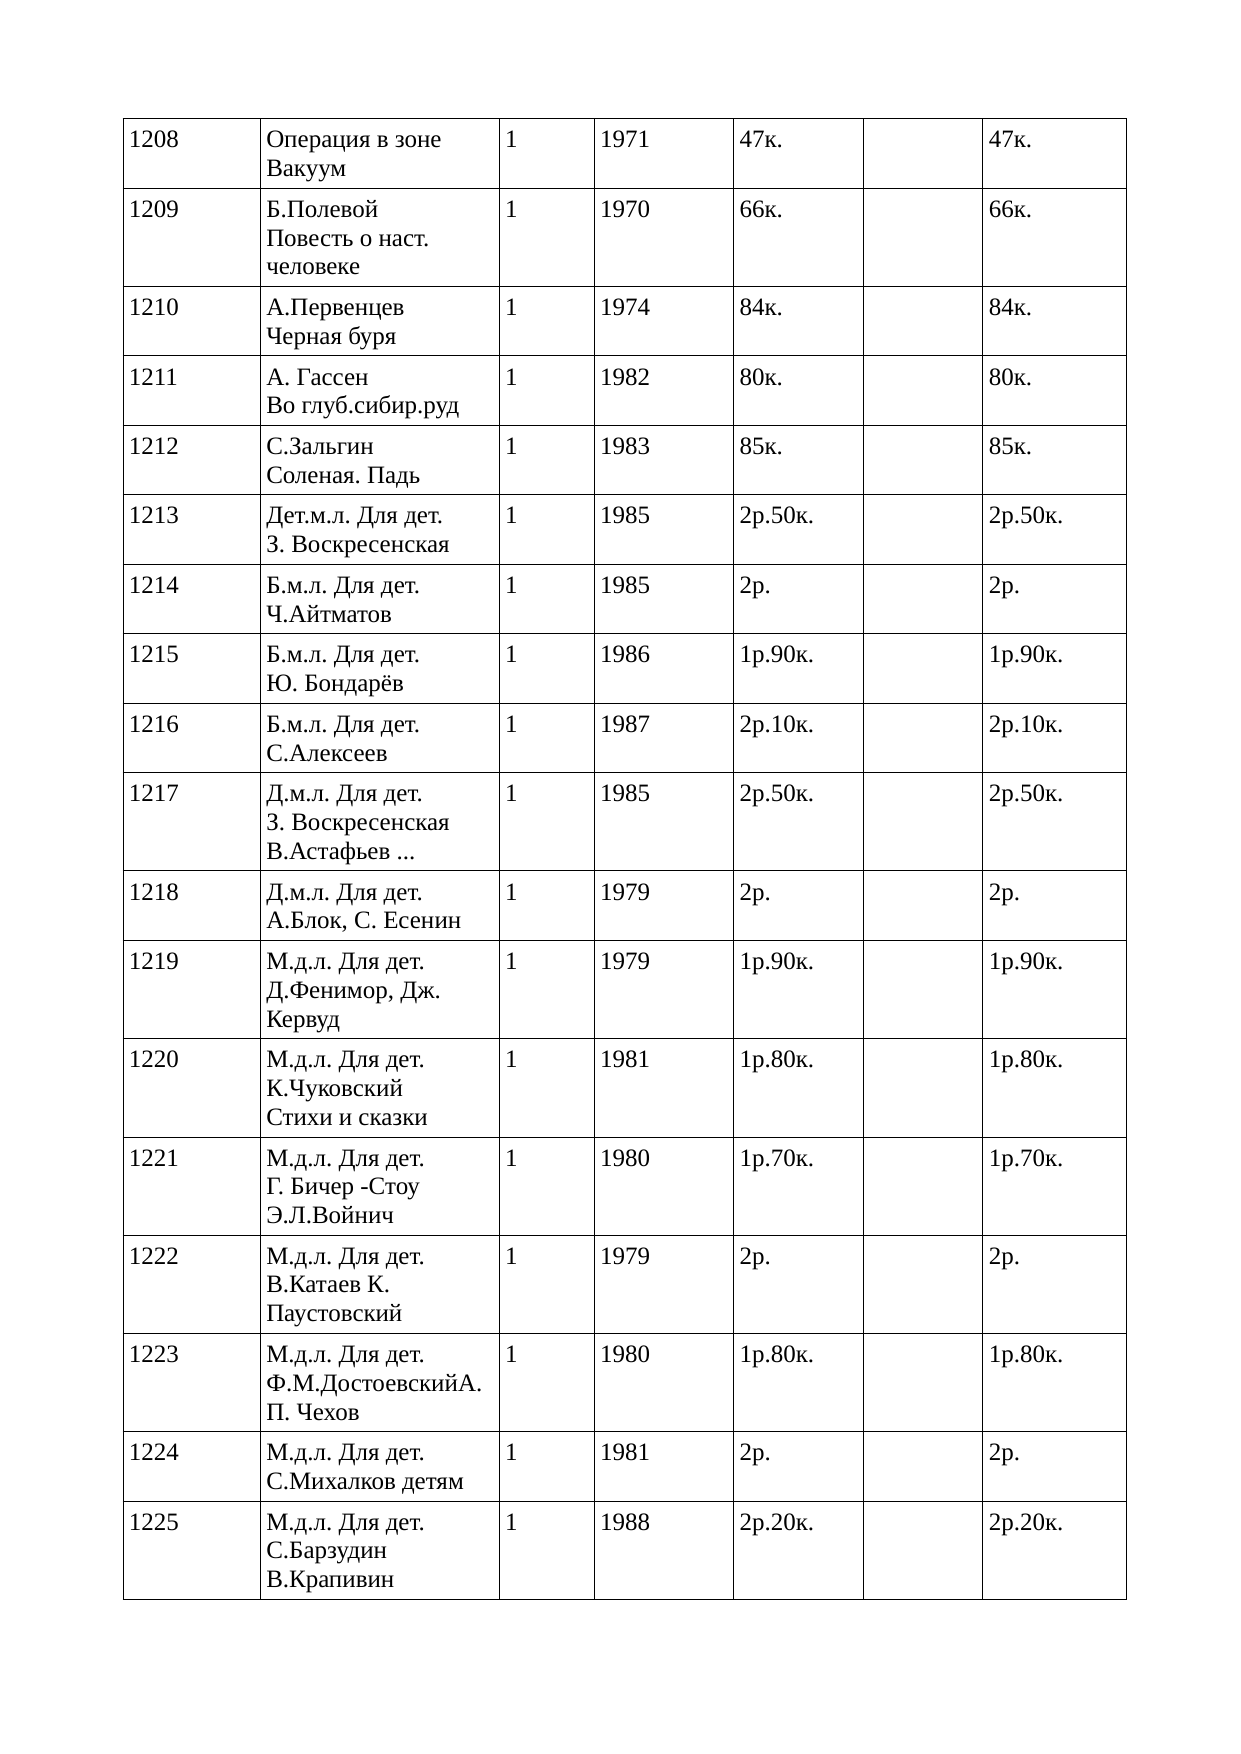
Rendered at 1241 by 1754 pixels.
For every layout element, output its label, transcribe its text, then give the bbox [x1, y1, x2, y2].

table_cell Д.м.л. Для дет. А.Блок, С. Есенин [261, 871, 499, 940]
table_cell 1р.70к. [983, 1138, 1126, 1234]
table_cell 1 [500, 426, 594, 494]
table_cell 80к. [983, 356, 1126, 425]
table_cell 1213 [124, 495, 260, 564]
table_cell 1211 [124, 356, 260, 425]
table_cell 1р.90к. [734, 634, 863, 703]
table_cell М.д.л. Для дет. В.Катаев К. Паустовский [261, 1236, 499, 1333]
table_cell 1218 [124, 871, 260, 940]
table_cell Операция в зоне Вакуум [261, 119, 499, 188]
table_cell 1 [500, 1138, 594, 1234]
table_cell [864, 189, 982, 286]
table_cell С.Зальгин Соленая. Падь [261, 426, 499, 494]
table_cell 1 [500, 773, 594, 870]
table_cell 2р. [734, 1432, 863, 1501]
table_cell М.д.л. Для дет. К.Чуковский Стихи и сказки [261, 1039, 499, 1136]
table_cell М.д.л. Для дет. С.Барзудин В.Крапивин [261, 1502, 499, 1599]
table_cell М.д.л. Для дет. С.Михалков детям [261, 1432, 499, 1501]
table_cell 2р. [983, 565, 1126, 633]
table_cell 1979 [595, 1236, 733, 1333]
table_cell 1970 [595, 189, 733, 286]
table_cell Б.м.л. Для дет. С.Алексеев [261, 704, 499, 772]
table_cell М.д.л. Для дет. Д.Фенимор, Дж. Кервуд [261, 941, 499, 1038]
table_cell 1р.80к. [983, 1039, 1126, 1136]
table_cell [864, 1039, 982, 1136]
table_cell 2р.10к. [734, 704, 863, 772]
table_cell 1981 [595, 1039, 733, 1136]
table_cell 80к. [734, 356, 863, 425]
table_cell 1987 [595, 704, 733, 772]
table_cell [864, 1432, 982, 1501]
table_cell 2р. [734, 565, 863, 633]
table_cell [864, 287, 982, 355]
table_cell Б.Полевой Повесть о наст. человеке [261, 189, 499, 286]
table_cell 2р.10к. [983, 704, 1126, 772]
table_cell 1971 [595, 119, 733, 188]
table_cell 47к. [734, 119, 863, 188]
table_cell 2р.50к. [983, 495, 1126, 564]
table_cell 1221 [124, 1138, 260, 1234]
table_cell М.д.л. Для дет. Г. Бичер -Стоу Э.Л.Войнич [261, 1138, 499, 1234]
table_cell 1р.90к. [734, 941, 863, 1038]
table_cell [864, 495, 982, 564]
table_cell 1979 [595, 941, 733, 1038]
table_cell 1 [500, 1039, 594, 1136]
table_cell 1р.90к. [983, 941, 1126, 1038]
table_cell 1 [500, 704, 594, 772]
table_cell 1979 [595, 871, 733, 940]
table_cell 1983 [595, 426, 733, 494]
table_cell 1214 [124, 565, 260, 633]
table_cell Дет.м.л. Для дет. З. Воскресенская [261, 495, 499, 564]
table_cell 1980 [595, 1334, 733, 1431]
table_cell 1988 [595, 1502, 733, 1599]
table_cell 1р.80к. [734, 1334, 863, 1431]
table_cell 66к. [734, 189, 863, 286]
table_cell [864, 634, 982, 703]
table_cell 1212 [124, 426, 260, 494]
table_cell 2р.20к. [983, 1502, 1126, 1599]
table_cell 1210 [124, 287, 260, 355]
table_cell 1 [500, 1236, 594, 1333]
table_cell 1224 [124, 1432, 260, 1501]
table_cell [864, 119, 982, 188]
table_cell А. Гассен Во глуб.сибир.руд [261, 356, 499, 425]
table_cell [864, 426, 982, 494]
table_cell 1222 [124, 1236, 260, 1333]
table_cell 47к. [983, 119, 1126, 188]
table_cell 2р.50к. [734, 773, 863, 870]
table_cell [864, 1502, 982, 1599]
table_cell Б.м.л. Для дет. Ч.Айтматов [261, 565, 499, 633]
table_cell 1980 [595, 1138, 733, 1234]
table_cell [864, 704, 982, 772]
table_cell 1 [500, 1334, 594, 1431]
table_cell 2р.50к. [734, 495, 863, 564]
table_cell 1 [500, 941, 594, 1038]
table_cell 1 [500, 495, 594, 564]
table_cell 1 [500, 634, 594, 703]
table_cell 2р. [734, 871, 863, 940]
table_cell [864, 773, 982, 870]
table_cell [864, 871, 982, 940]
table_cell 1р.80к. [734, 1039, 863, 1136]
table_cell [864, 356, 982, 425]
table_cell 1 [500, 287, 594, 355]
table_cell 1981 [595, 1432, 733, 1501]
table_cell М.д.л. Для дет. Ф.М.ДостоевскийА.П. Чехов [261, 1334, 499, 1431]
table_cell 1р.70к. [734, 1138, 863, 1234]
table_cell 2р. [983, 1432, 1126, 1501]
table_cell [864, 941, 982, 1038]
table_cell 1982 [595, 356, 733, 425]
table_cell 1216 [124, 704, 260, 772]
table_cell 1р.80к. [983, 1334, 1126, 1431]
table_cell 2р. [983, 1236, 1126, 1333]
table_cell 1986 [595, 634, 733, 703]
table_cell 1225 [124, 1502, 260, 1599]
table_cell 66к. [983, 189, 1126, 286]
table_cell 1223 [124, 1334, 260, 1431]
table_cell 2р. [734, 1236, 863, 1333]
table_cell 1215 [124, 634, 260, 703]
table_cell 85к. [734, 426, 863, 494]
table_cell [864, 1334, 982, 1431]
table_cell 1974 [595, 287, 733, 355]
table_cell 1 [500, 871, 594, 940]
table_cell [864, 1138, 982, 1234]
table_cell 1 [500, 1502, 594, 1599]
table_cell 1 [500, 356, 594, 425]
table_cell 85к. [983, 426, 1126, 494]
table_cell Д.м.л. Для дет. З. Воскресенская В.Астафьев ... [261, 773, 499, 870]
table_cell 1 [500, 565, 594, 633]
table_cell [864, 565, 982, 633]
table_cell 84к. [734, 287, 863, 355]
table_cell 1208 [124, 119, 260, 188]
table_cell 1 [500, 189, 594, 286]
table_cell [864, 1236, 982, 1333]
table_cell 1219 [124, 941, 260, 1038]
table_cell 1217 [124, 773, 260, 870]
table_cell А.Первенцев Черная буря [261, 287, 499, 355]
table_cell Б.м.л. Для дет. Ю. Бондарёв [261, 634, 499, 703]
table_cell 2р.50к. [983, 773, 1126, 870]
table_cell 1220 [124, 1039, 260, 1136]
table_cell 1р.90к. [983, 634, 1126, 703]
table_cell 1209 [124, 189, 260, 286]
table_cell 1 [500, 119, 594, 188]
table_cell 84к. [983, 287, 1126, 355]
table_cell 1985 [595, 773, 733, 870]
table_cell 1985 [595, 495, 733, 564]
table_cell 1985 [595, 565, 733, 633]
table_cell 2р. [983, 871, 1126, 940]
table_cell 1 [500, 1432, 594, 1501]
table_cell 2р.20к. [734, 1502, 863, 1599]
